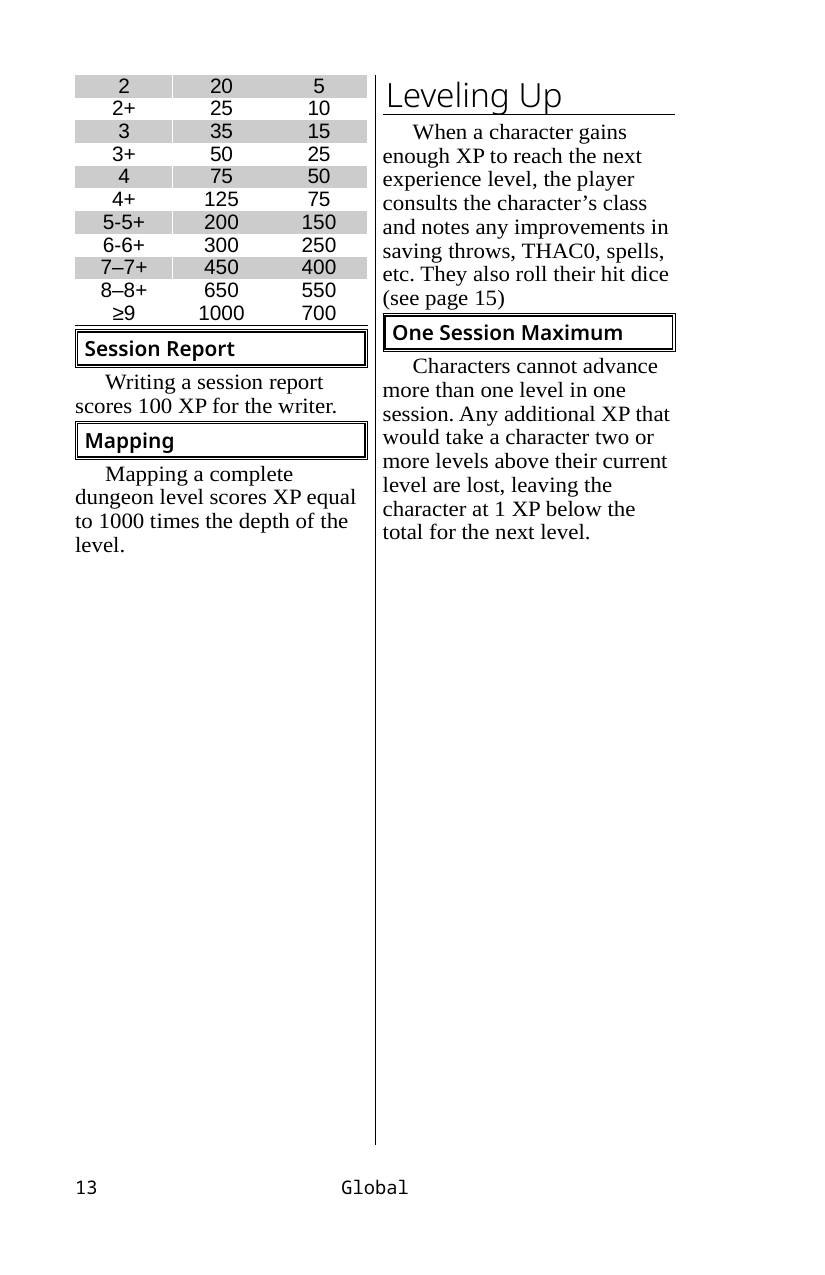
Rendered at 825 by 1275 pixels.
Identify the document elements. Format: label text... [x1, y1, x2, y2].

table_cell 450 [173, 257, 270, 279]
table_cell 125 [173, 189, 270, 211]
table_cell 75 [173, 166, 270, 188]
table_cell 4 [75, 166, 172, 188]
table_cell 1000 [173, 302, 270, 325]
table_cell 50 [270, 166, 367, 188]
text Characters cannot advance more than one level in one session. Any additional XP that would take a character two or more levels above their current level are lost, leaving the character at 1 XP below the total for the next level. [382, 354, 675, 544]
subtitle One Session Maximum [386, 317, 672, 348]
subtitle leveling up [382, 75, 675, 114]
text Writing a session report scores 100 XP for the writer. [75, 371, 367, 418]
table_cell 2+ [75, 98, 172, 120]
table_cell 200 [173, 211, 270, 234]
table_cell 8–8+ [75, 279, 172, 302]
table_cell 400 [270, 257, 367, 279]
table_cell 250 [270, 234, 367, 257]
table_cell 15 [270, 120, 367, 143]
table_cell 300 [173, 234, 270, 257]
table_cell 25 [270, 143, 367, 166]
table_cell 50 [173, 143, 270, 166]
text Mapping a complete dungeon level scores XP equal to 1000 times the depth of the level. [75, 462, 367, 557]
table_cell 2 [75, 75, 172, 98]
table_cell 75 [270, 189, 367, 211]
table_cell 6-6+ [75, 234, 172, 257]
table_cell 5 [270, 75, 367, 98]
table_cell 7–7+ [75, 257, 172, 279]
text When a character gains enough XP to reach the next experience level, the player consults the character’s class and notes any improvements in saving throws, THAC0, spells, etc. They also roll their hit dice (see page 17) [382, 120, 675, 310]
table_cell ≥9 [75, 302, 172, 325]
table_cell 20 [173, 75, 270, 98]
table_cell 550 [270, 279, 367, 302]
table_cell 25 [173, 98, 270, 120]
table_cell 3 [75, 120, 172, 143]
table_cell 650 [173, 279, 270, 302]
table_cell 35 [173, 120, 270, 143]
table_cell 3+ [75, 143, 172, 166]
table_cell 5-5+ [75, 211, 172, 234]
table_cell 10 [270, 98, 367, 120]
table_cell 4+ [75, 189, 172, 211]
table_cell 700 [270, 302, 367, 325]
table_cell 150 [270, 211, 367, 234]
